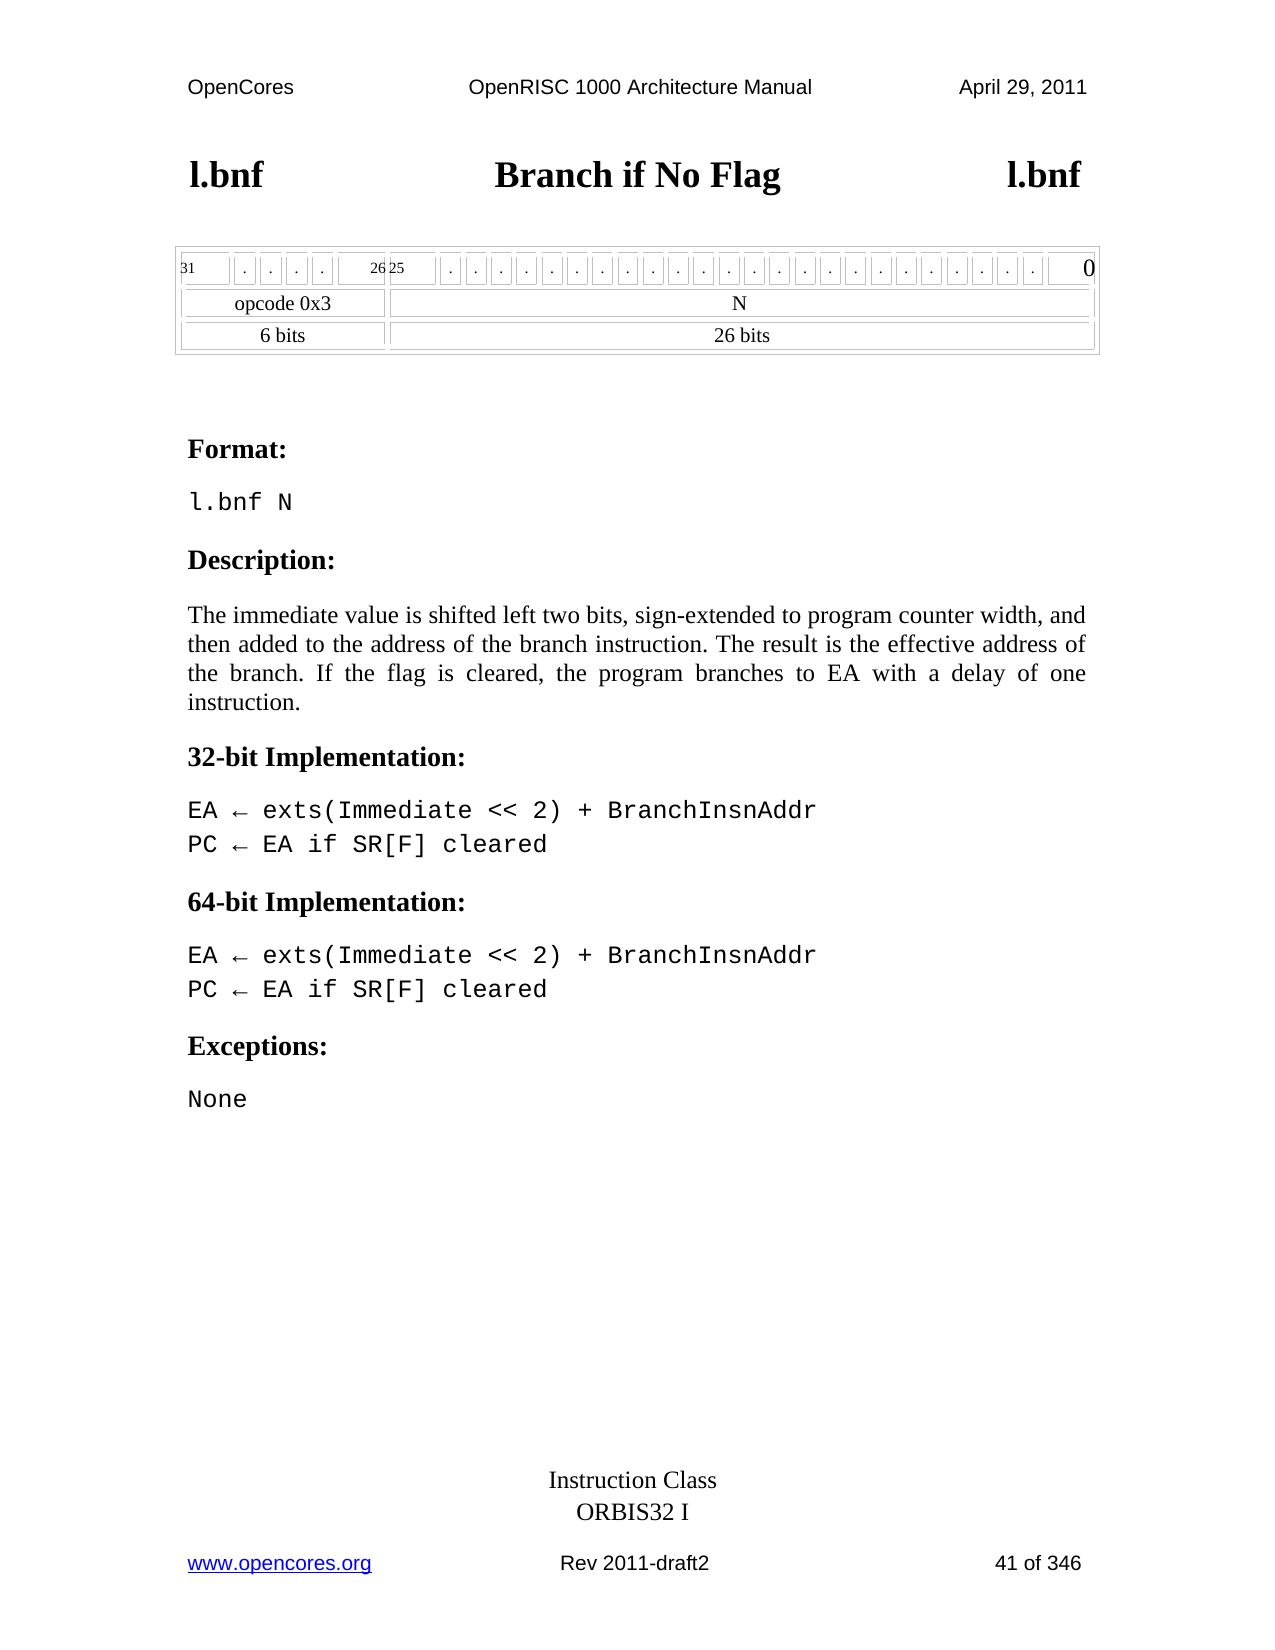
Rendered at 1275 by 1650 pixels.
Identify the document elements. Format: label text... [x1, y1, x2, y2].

text EA ← exts(Immediate << 2) + BranchInsnAddr PC ← EA if SR[F] cleared [187, 798, 1087, 860]
text 64-bit Implementation: [187, 885, 1087, 917]
text EA ← exts(Immediate << 2) + BranchInsnAddr PC ← EA if SR[F] cleared [187, 942, 1087, 1004]
text Description: [187, 543, 1087, 575]
text Exceptions: [187, 1029, 1087, 1062]
text Format: [187, 432, 1087, 464]
text l.bnf N [187, 489, 1087, 518]
text None [187, 1087, 1087, 1115]
text The immediate value is shifted left two bits, sign-extended to program counter width, and then added to the address of the branch instruction. The result is the effective address of the branch. If the flag is cleared, the program branches to EA with a delay of one instruction. [187, 600, 1087, 715]
text 32-bit Implementation: [187, 740, 1087, 773]
